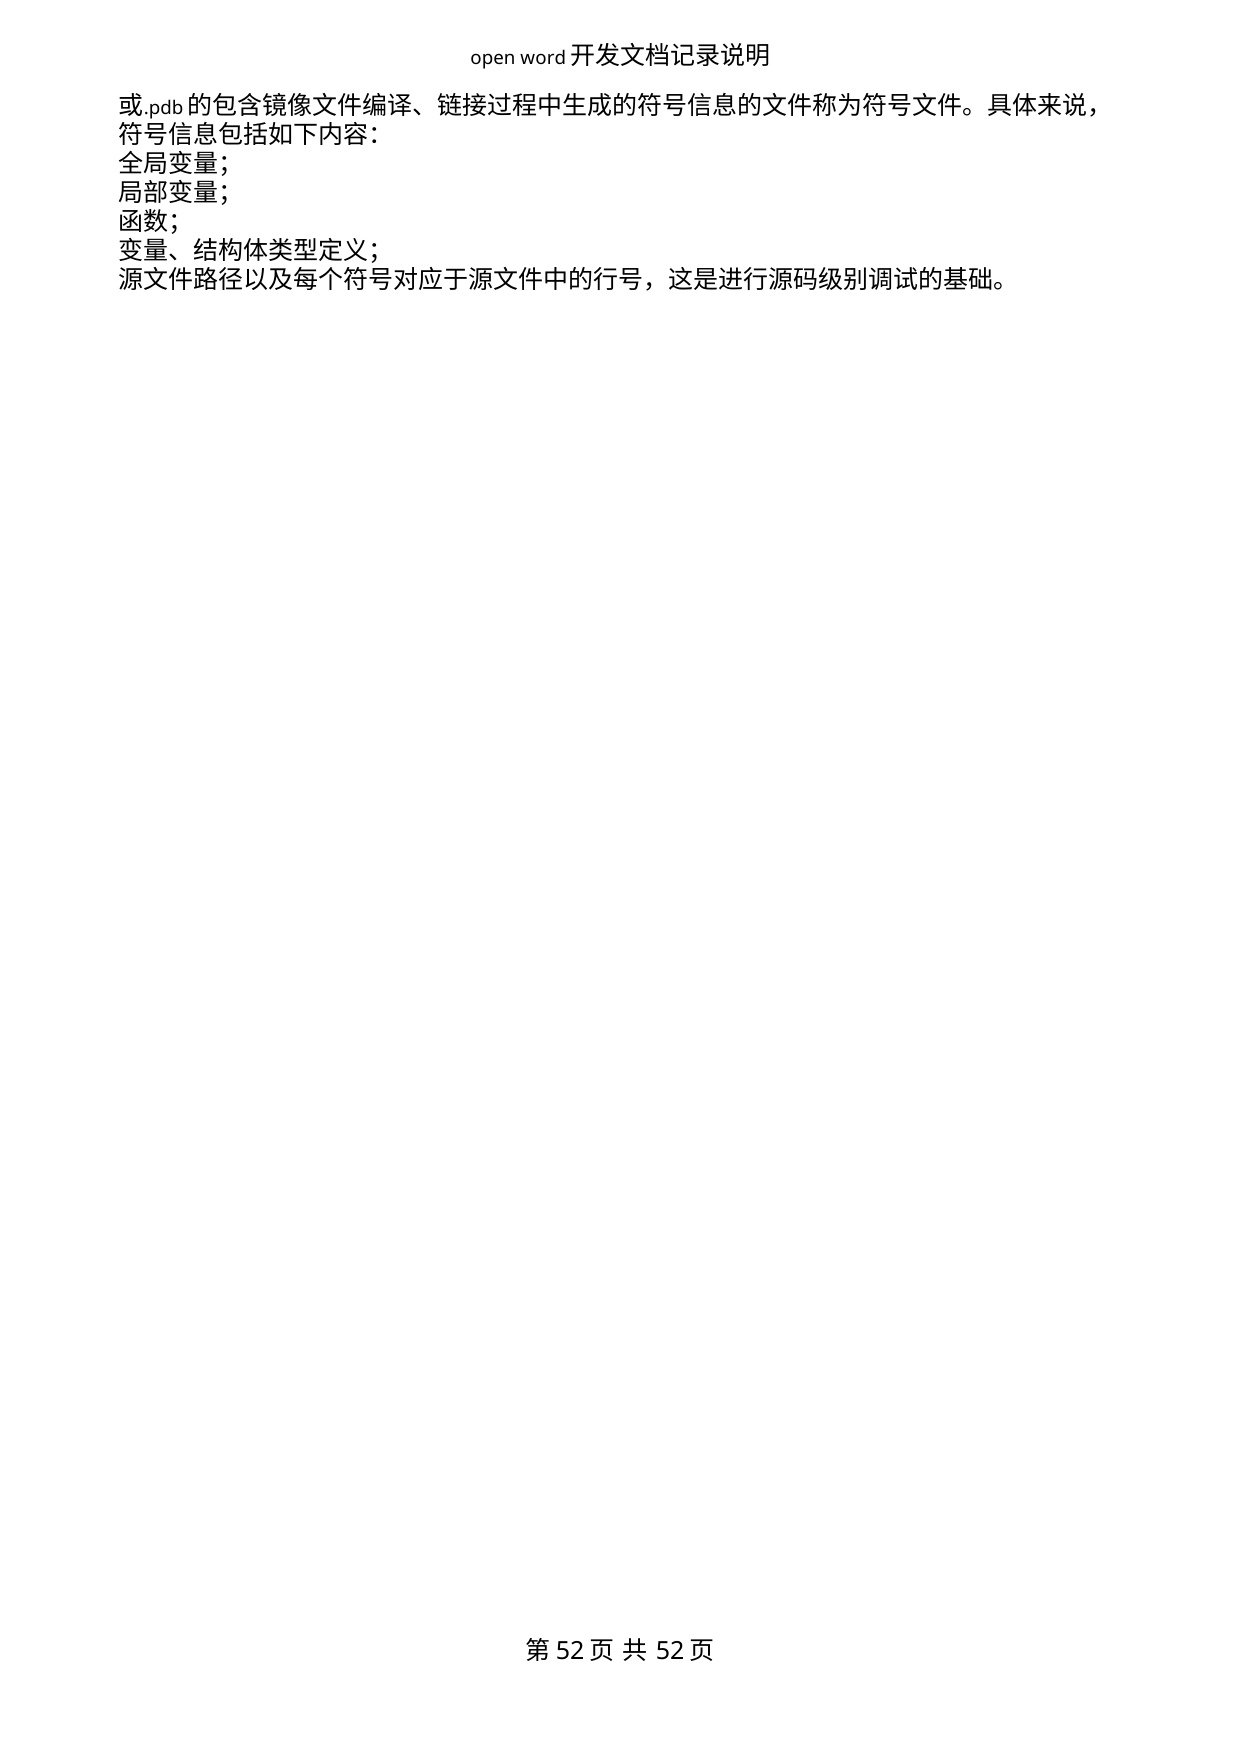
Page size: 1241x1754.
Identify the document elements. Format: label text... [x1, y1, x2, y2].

text 变量、结构体类型定义； [119, 236, 1121, 265]
text 源文件路径以及每个符号对应于源文件中的行号，这是进行源码级别调试的基础。 [119, 265, 1121, 294]
text 函数； [119, 207, 1121, 236]
text 或.pdb的包含镜像文件编译、链接过程中生成的符号信息的文件称为符号文件。具体来说，符号信息包括如下内容： [119, 91, 1121, 149]
text 局部变量； [119, 178, 1121, 207]
text 全局变量； [119, 149, 1121, 178]
